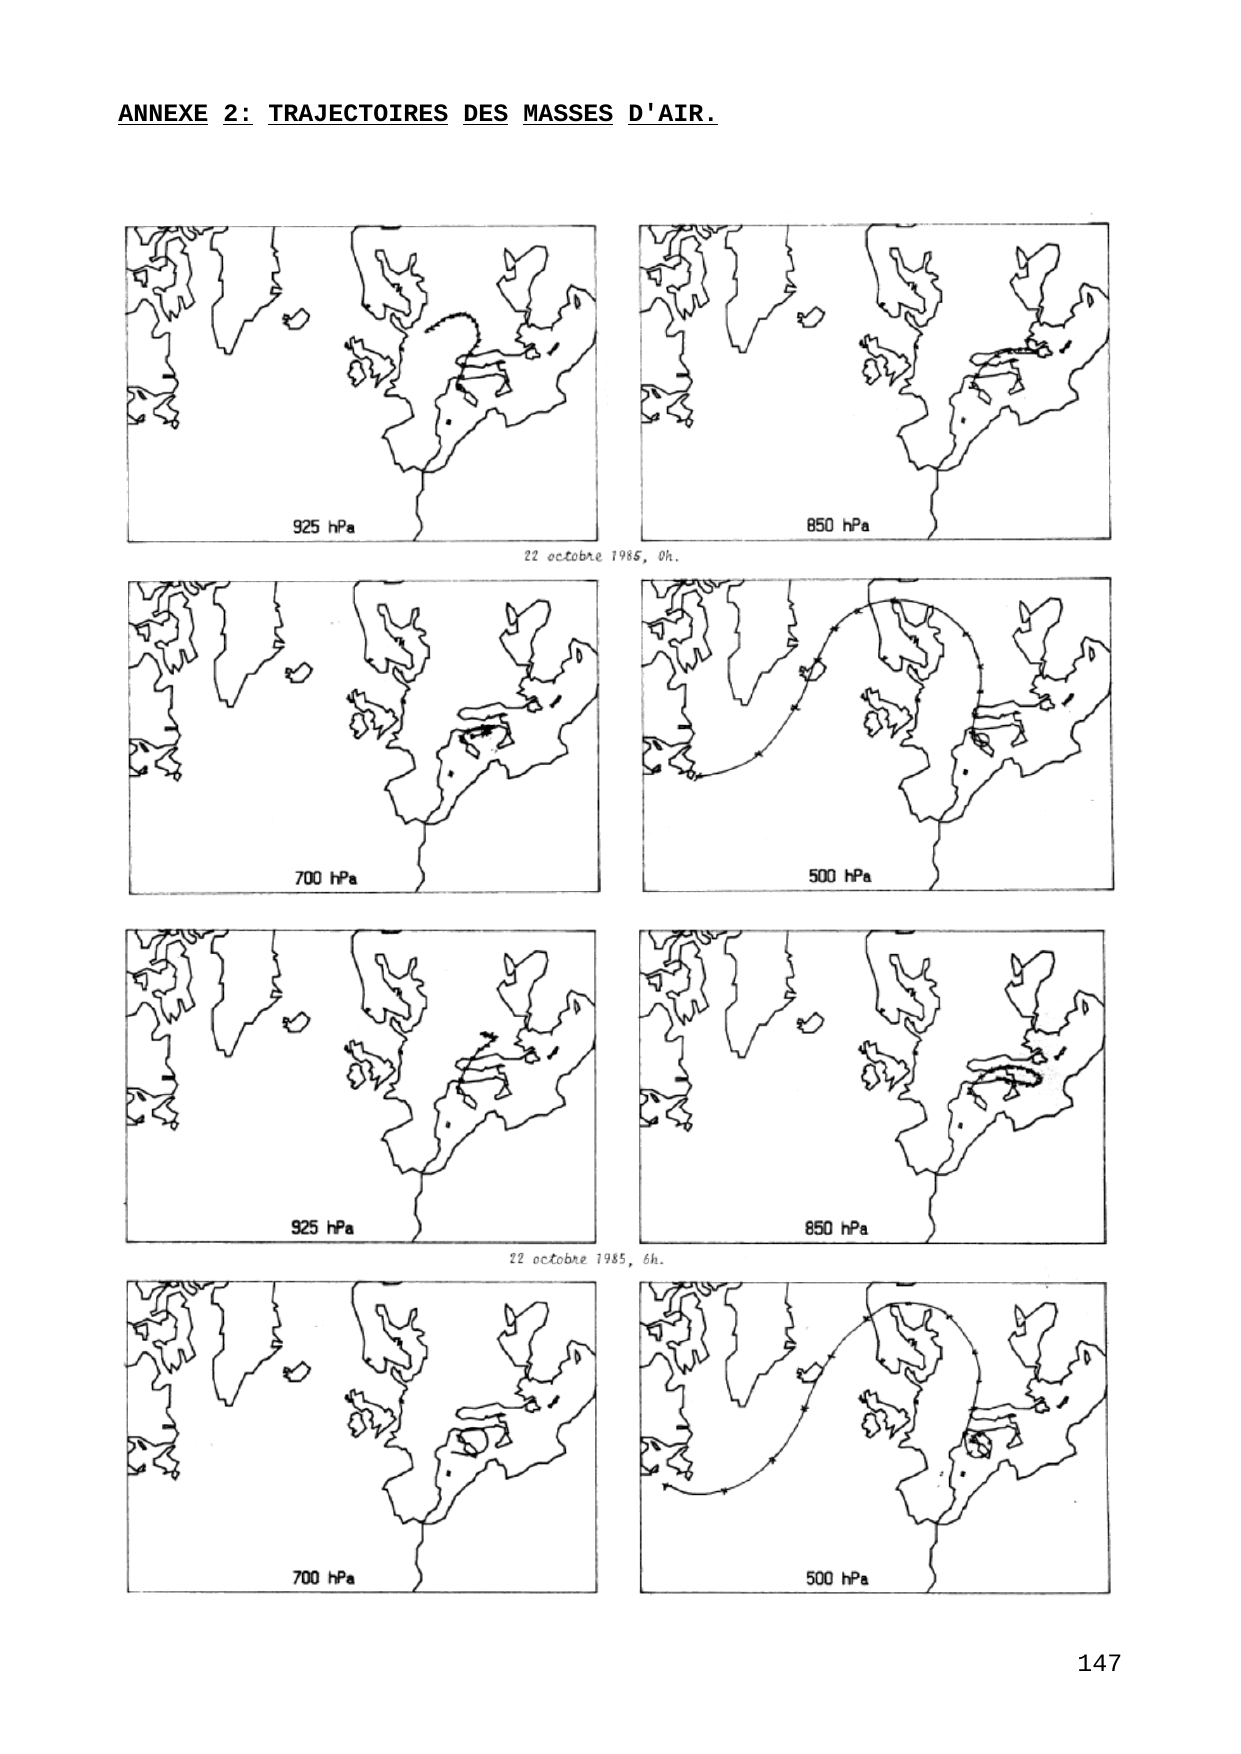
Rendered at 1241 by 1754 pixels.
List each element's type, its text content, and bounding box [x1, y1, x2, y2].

subtitle ANNEXE 2: TRAJECTOIRES DES MASSES D'AIR. [118, 100, 1122, 129]
picture [120, 212, 1119, 907]
picture [120, 921, 1117, 1607]
